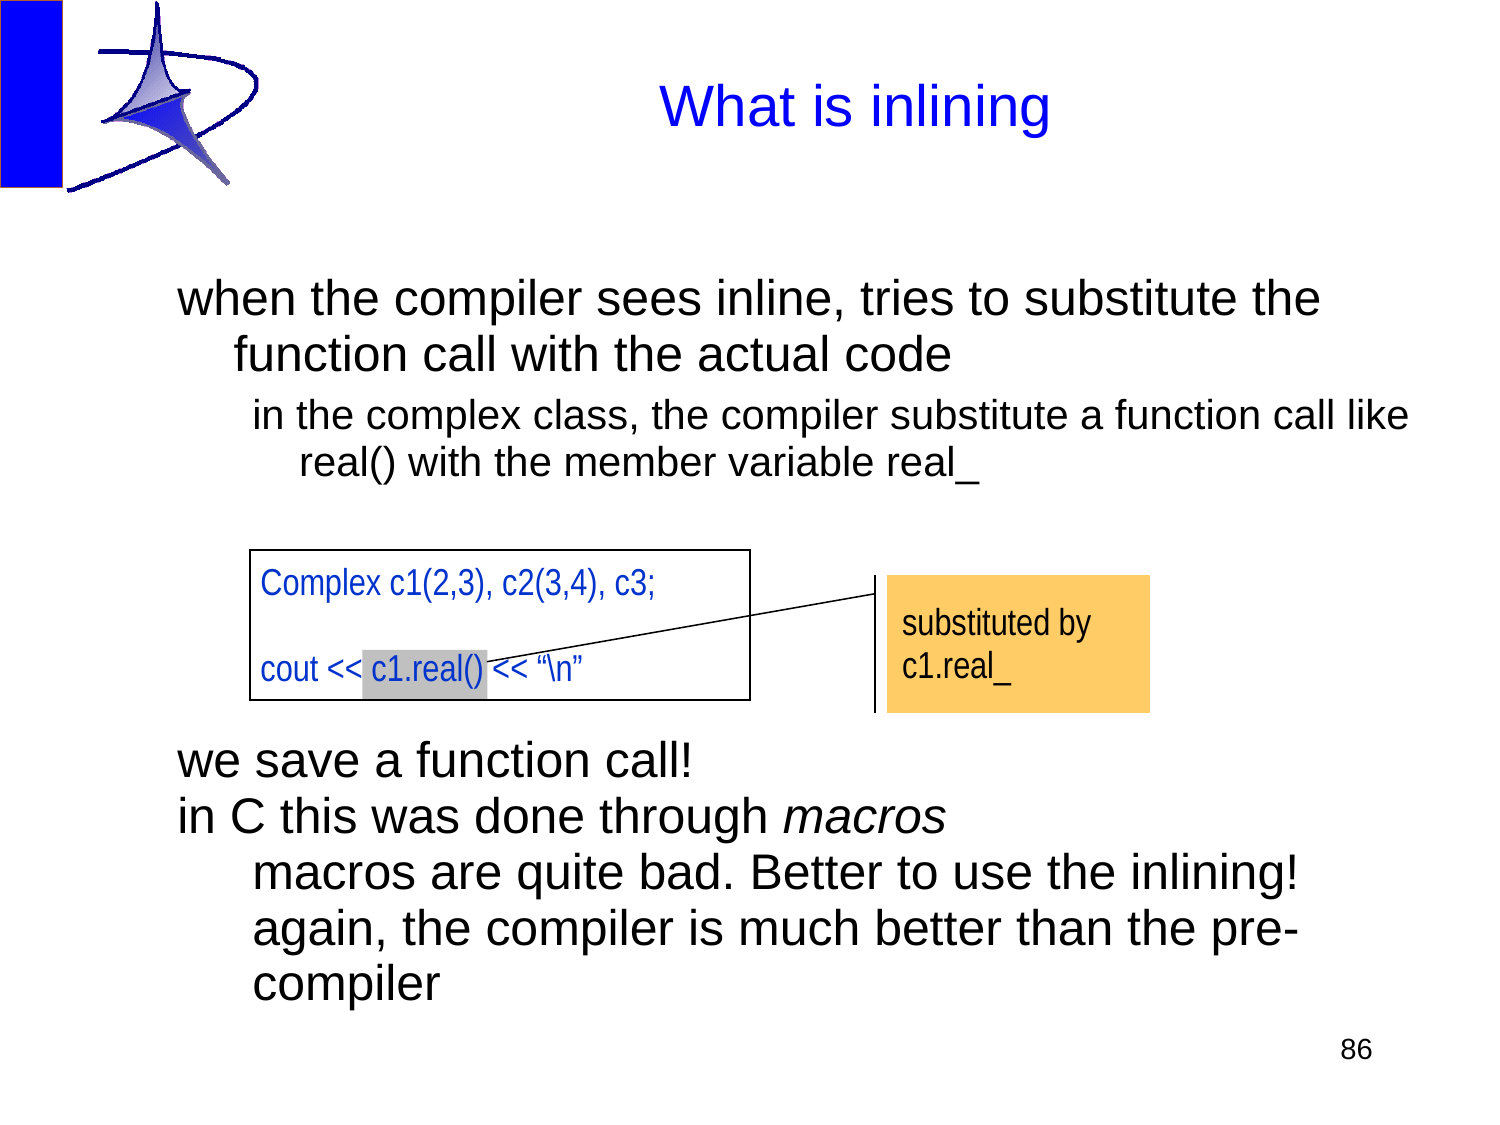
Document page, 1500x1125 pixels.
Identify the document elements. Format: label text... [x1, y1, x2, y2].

title What is inlining [262, 24, 1450, 188]
text_box Complex c1(2,3), c2(3,4), c3; cout << c1.real() << “\n” [249, 549, 751, 700]
text_box we save a function call! in C this was done through macros macros are quite bad. Better to use the inlining! again, the compiler is much better than the pre-compiler [162, 724, 1438, 1038]
text_box substituted by c1.real_ [887, 576, 1150, 713]
list when the compiler sees inline, tries to substitute the function call with the actual code in the complex class, the compiler substitute a function call like real() with the member variable real_ [162, 262, 1438, 576]
picture [62, 0, 263, 197]
